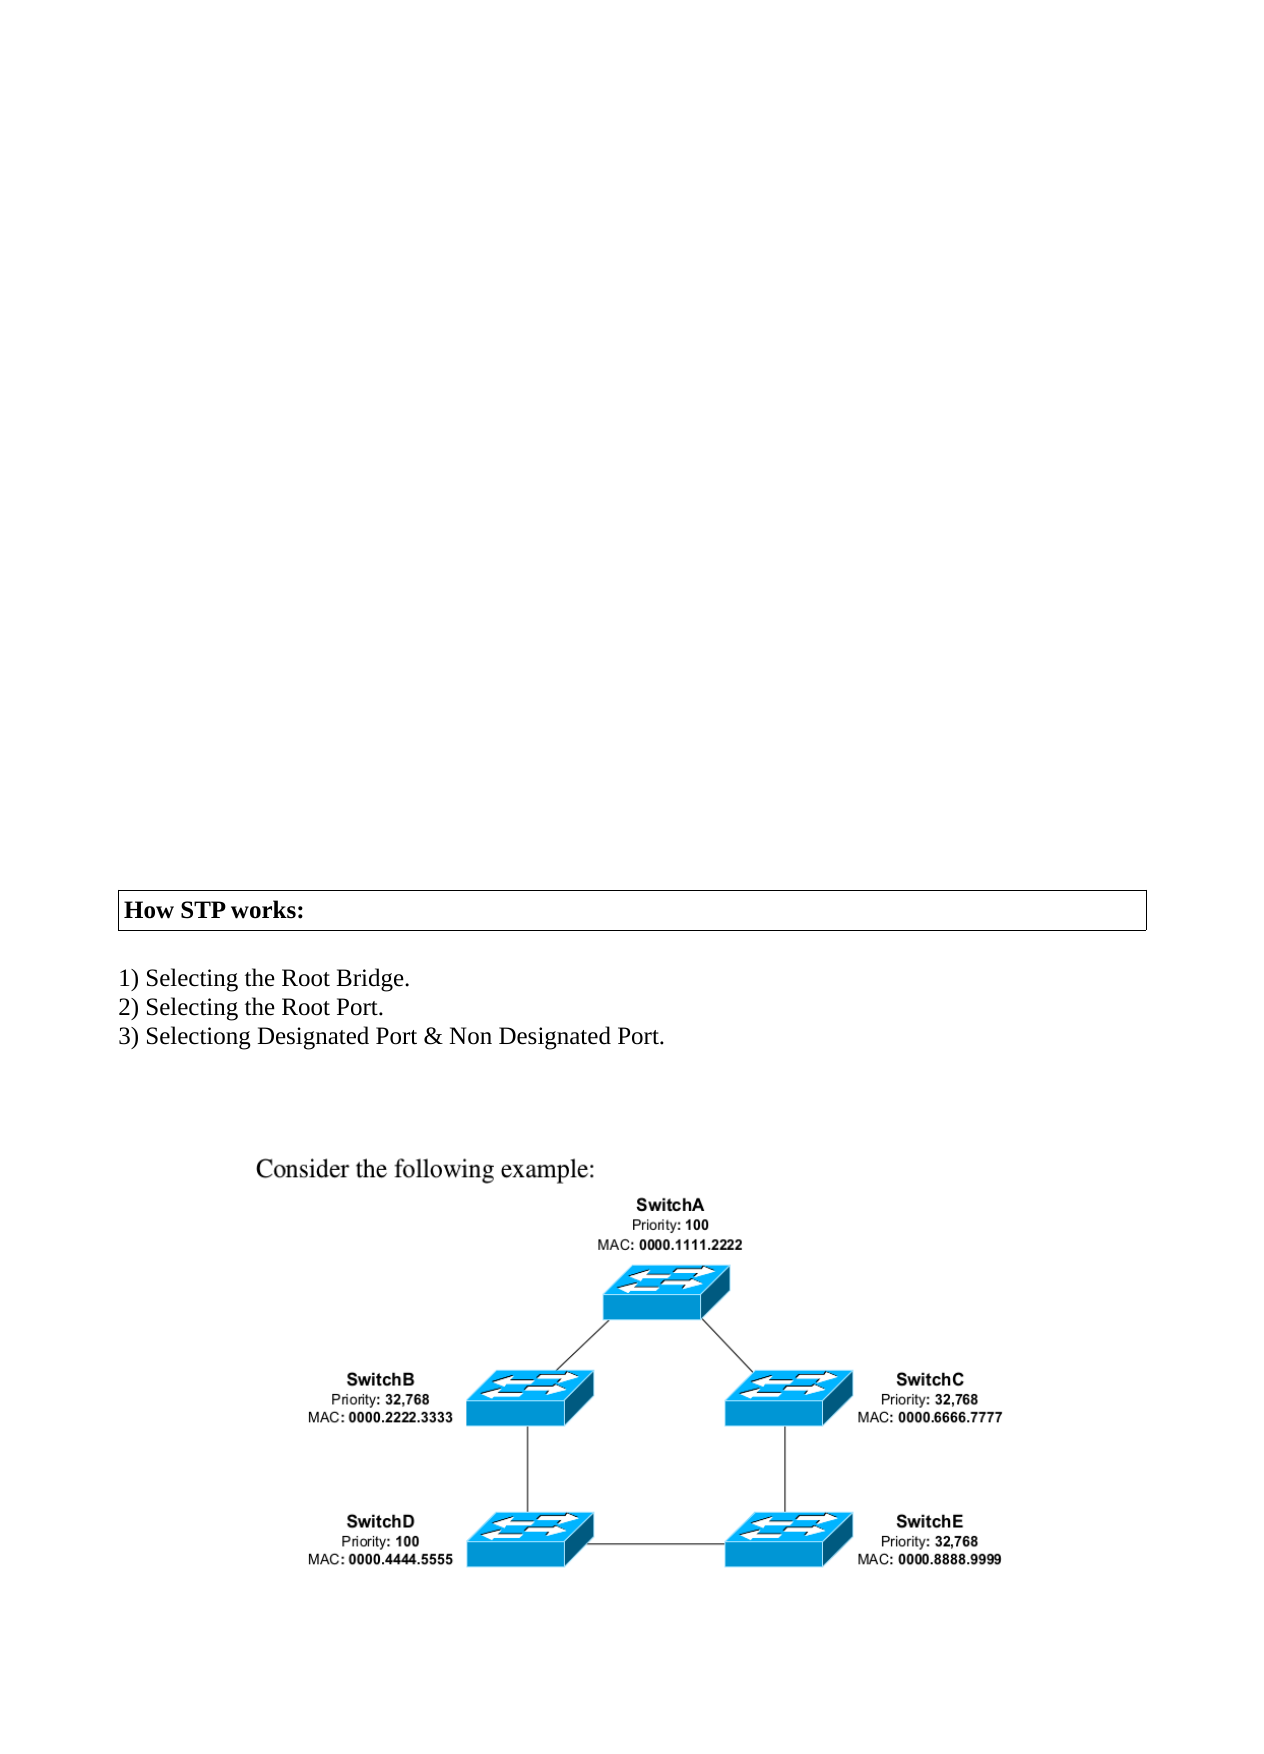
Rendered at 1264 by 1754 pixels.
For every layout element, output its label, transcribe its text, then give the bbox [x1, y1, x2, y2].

picture [251, 1150, 1013, 1578]
text 1) Selecting the Root Bridge. [118, 963, 1146, 992]
text 3) Selectiong Designated Port & Non Designated Port. [118, 1021, 1146, 1050]
table_header How STP works: [119, 891, 1146, 930]
text 2) Selecting the Root Port. [118, 992, 1146, 1021]
